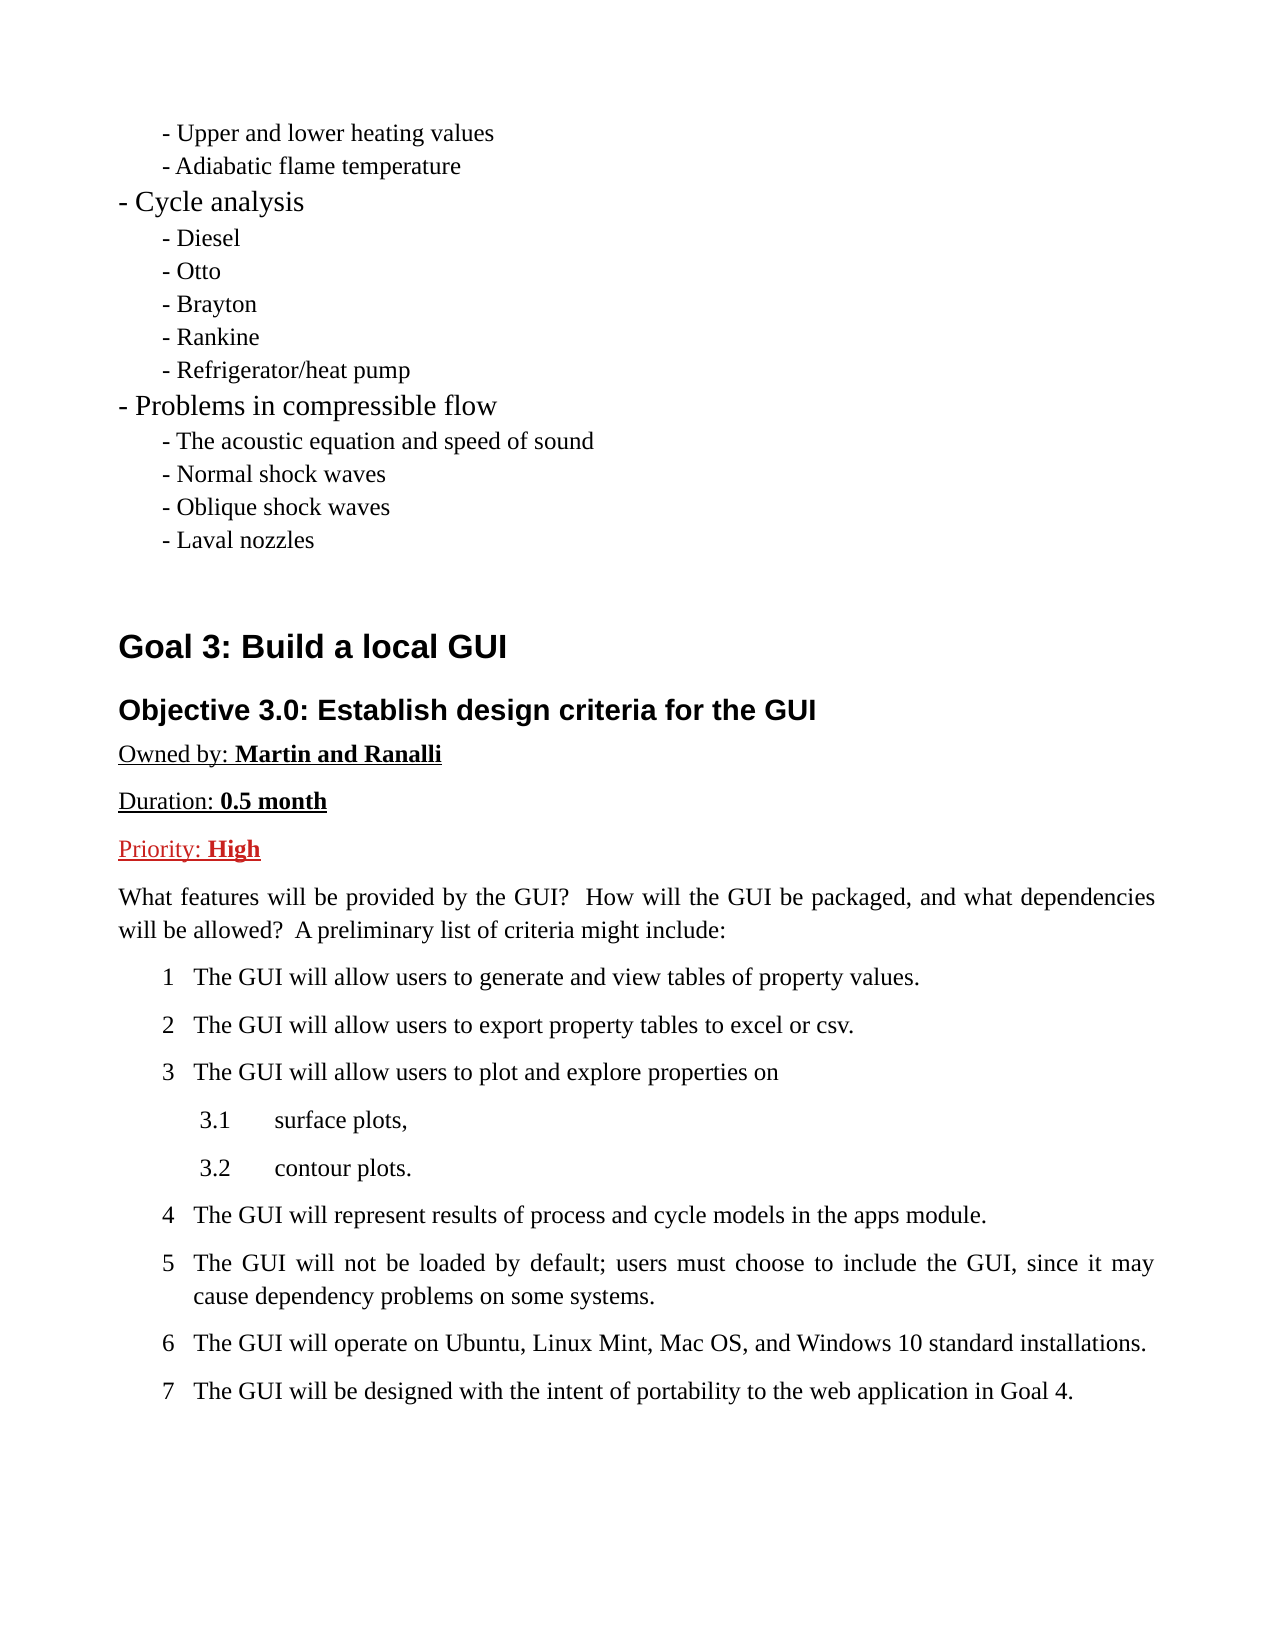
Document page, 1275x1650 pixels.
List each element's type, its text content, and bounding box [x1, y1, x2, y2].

list The GUI will operate on Ubuntu, Linux Mint, Mac OS, and Windows 10 standard installations. [156, 1328, 1157, 1357]
list The GUI will not be loaded by default; users must choose to include the GUI, since it may cause dependency problems on some systems. [156, 1248, 1157, 1310]
text - Refrigerator/heat pump [118, 355, 1157, 383]
text Priority: High [118, 834, 1157, 863]
text - Brayton [118, 289, 1157, 317]
text - Diesel [118, 223, 1157, 251]
text - Normal shock waves [118, 459, 1157, 488]
list The GUI will be designed with the intent of portability to the web application in Goal 4. [156, 1376, 1157, 1405]
text - Laval nozzles [118, 525, 1157, 554]
text - Upper and lower heating values [118, 118, 1157, 147]
subtitle Goal 3: Build a local GUI [118, 627, 1157, 666]
text - Oblique shock waves [118, 492, 1157, 521]
list contour plots. [193, 1153, 1157, 1181]
text - The acoustic equation and speed of sound [118, 426, 1157, 455]
text - Problems in compressible flow [118, 388, 1157, 421]
text Owned by: Martin and Ranalli [118, 739, 1157, 768]
list The GUI will allow users to export property tables to excel or csv. [156, 1010, 1157, 1039]
text What features will be provided by the GUI? How will the GUI be packaged, and what dependencies will be allowed? A preliminary list of criteria might include: [118, 882, 1157, 943]
list The GUI will allow users to generate and view tables of property values. [156, 962, 1157, 991]
text - Cycle analysis [118, 184, 1157, 218]
text - Otto [118, 256, 1157, 284]
subtitle Objective 3.0: Establish design criteria for the GUI [118, 693, 1157, 726]
text - Rankine [118, 322, 1157, 351]
text - Adiabatic flame temperature [118, 151, 1157, 180]
list surface plots, [193, 1105, 1157, 1134]
text Duration: 0.5 month [118, 786, 1157, 815]
list The GUI will represent results of process and cycle models in the apps module. [156, 1200, 1157, 1229]
list The GUI will allow users to plot and explore properties on [156, 1057, 1157, 1086]
